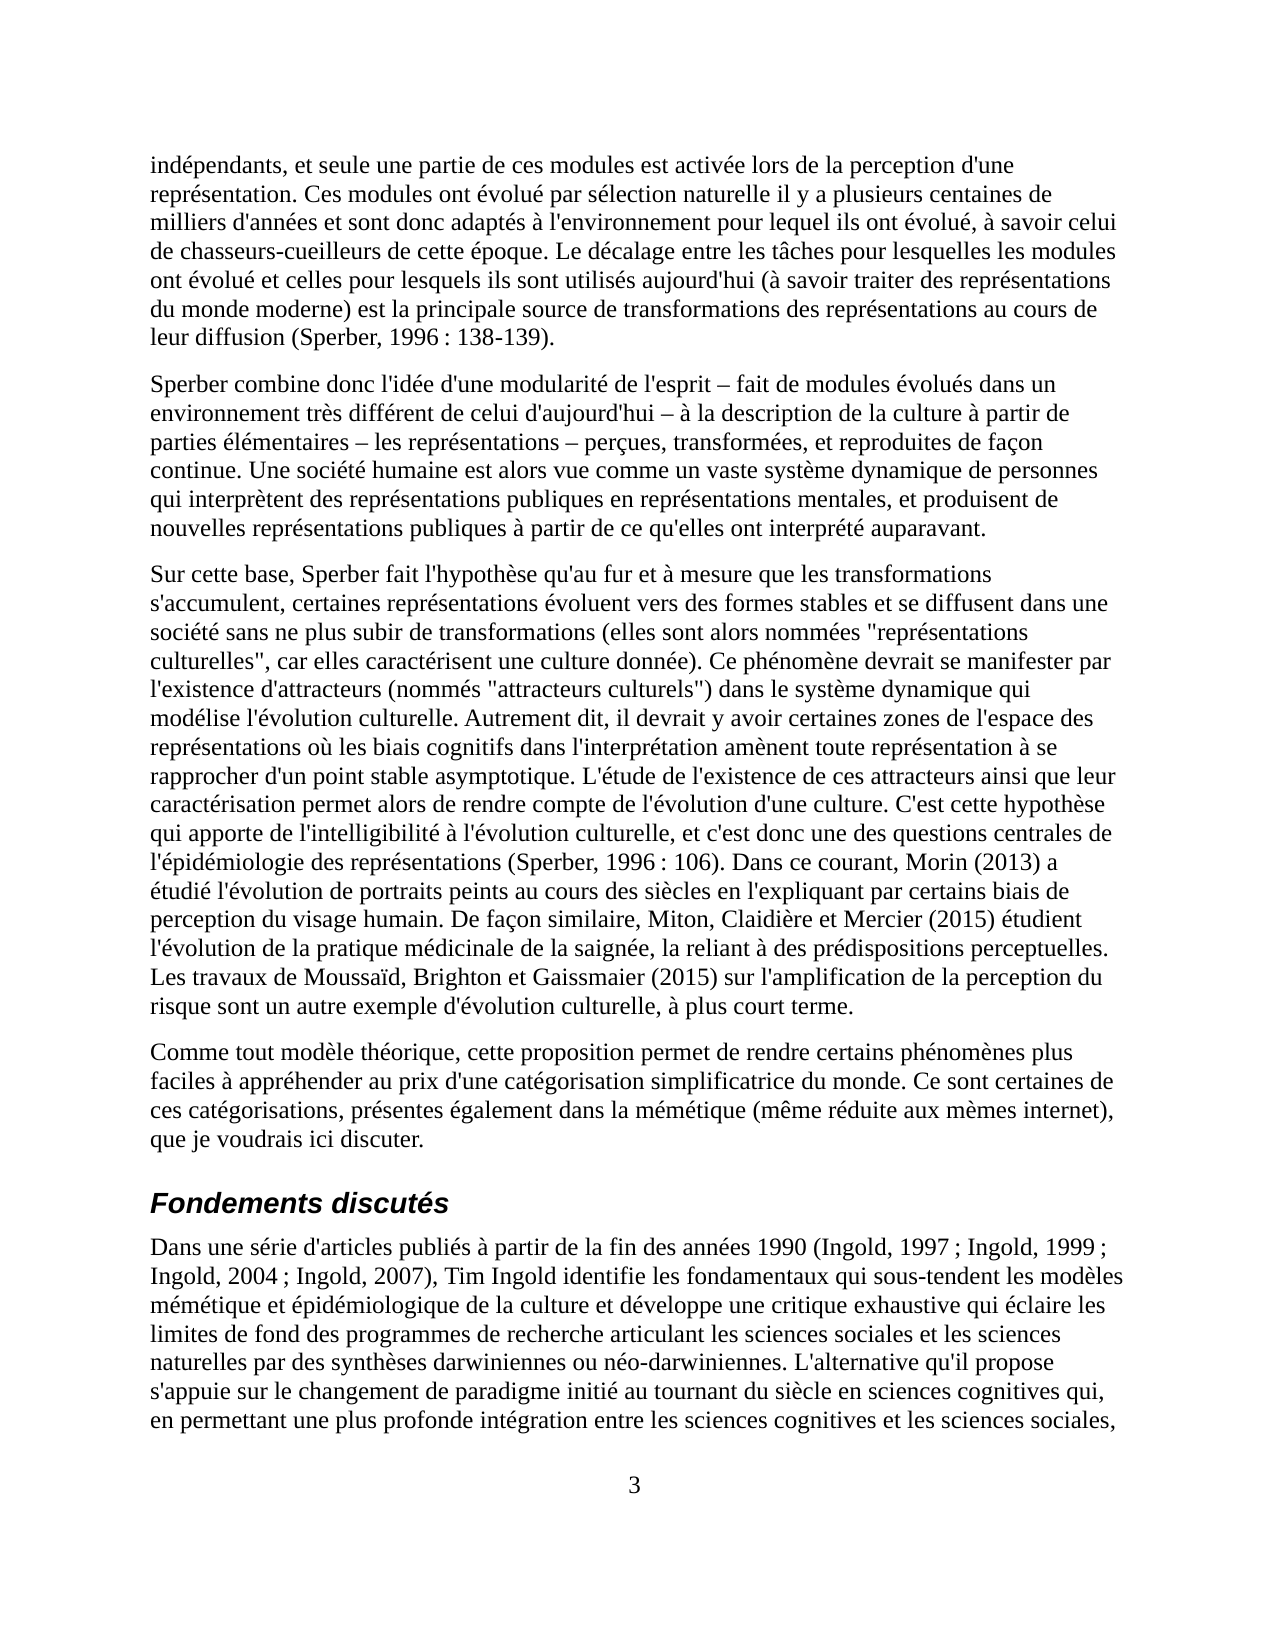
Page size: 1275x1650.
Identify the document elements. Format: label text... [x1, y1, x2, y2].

text Dans une série d'articles publiés à partir de la fin des années 1990 (Ingold, 1997 ; Ingold, 1999 ; Ingold, 2004 ; Ingold, 2007), Tim Ingold identifie les fondamentaux qui sous-tendent les modèles mémétique et épidémiologique de la culture et développe une critique exhaustive qui éclaire les limites de fond des programmes de recherche articulant les sciences sociales et les sciences naturelles par des synthèses darwiniennes ou néo-darwiniennes. L'alternative qu'il propose s'appuie sur le changement de paradigme initié au tournant du siècle en sciences cognitives qui, en permettant une plus profonde intégration entre les sciences cognitives et les sciences sociales, [150, 1232, 1125, 1434]
text Comme tout modèle théorique, cette proposition permet de rendre certains phénomènes plus faciles à appréhender au prix d'une catégorisation simplificatrice du monde. Ce sont certaines de ces catégorisations, présentes également dans la mémétique (même réduite aux mèmes internet), que je voudrais ici discuter. [150, 1037, 1125, 1152]
text indépendants, et seule une partie de ces modules est activée lors de la perception d'une représentation. Ces modules ont évolué par sélection naturelle il y a plusieurs centaines de milliers d'années et sont donc adaptés à l'environnement pour lequel ils ont évolué, à savoir celui de chasseurs-cueilleurs de cette époque. Le décalage entre les tâches pour lesquelles les modules ont évolué et celles pour lesquels ils sont utilisés aujourd'hui (à savoir traiter des représentations du monde moderne) est la principale source de transformations des représentations au cours de leur diffusion (Sperber, 1996 : 138‑139). [150, 150, 1125, 351]
text Sur cette base, Sperber fait l'hypothèse qu'au fur et à mesure que les transformations s'accumulent, certaines représentations évoluent vers des formes stables et se diffusent dans une société sans ne plus subir de transformations (elles sont alors nommées "représentations culturelles", car elles caractérisent une culture donnée). Ce phénomène devrait se manifester par l'existence d'attracteurs (nommés "attracteurs culturels") dans le système dynamique qui modélise l'évolution culturelle. Autrement dit, il devrait y avoir certaines zones de l'espace des représentations où les biais cognitifs dans l'interprétation amènent toute représentation à se rapprocher d'un point stable asymptotique. L'étude de l'existence de ces attracteurs ainsi que leur caractérisation permet alors de rendre compte de l'évolution d'une culture. C'est cette hypothèse qui apporte de l'intelligibilité à l'évolution culturelle, et c'est donc une des questions centrales de l'épidémiologie des représentations (Sperber, 1996 : 106). Dans ce courant, Morin (2013) a étudié l'évolution de portraits peints au cours des siècles en l'expliquant par certains biais de perception du visage humain. De façon similaire, Miton, Claidière et Mercier (2015) étudient l'évolution de la pratique médicinale de la saignée, la reliant à des prédispositions perceptuelles. Les travaux de Moussaïd, Brighton et Gaissmaier (2015) sur l'amplification de la perception du risque sont un autre exemple d'évolution culturelle, à plus court terme. [150, 559, 1125, 1019]
subtitle Fondements discutés [150, 1186, 1125, 1220]
text Sperber combine donc l'idée d'une modularité de l'esprit – fait de modules évolués dans un environnement très différent de celui d'aujourd'hui – à la description de la culture à partir de parties élémentaires – les représentations – perçues, transformées, et reproduites de façon continue. Une société humaine est alors vue comme un vaste système dynamique de personnes qui interprètent des représentations publiques en représentations mentales, et produisent de nouvelles représentations publiques à partir de ce qu'elles ont interprété auparavant. [150, 369, 1125, 542]
